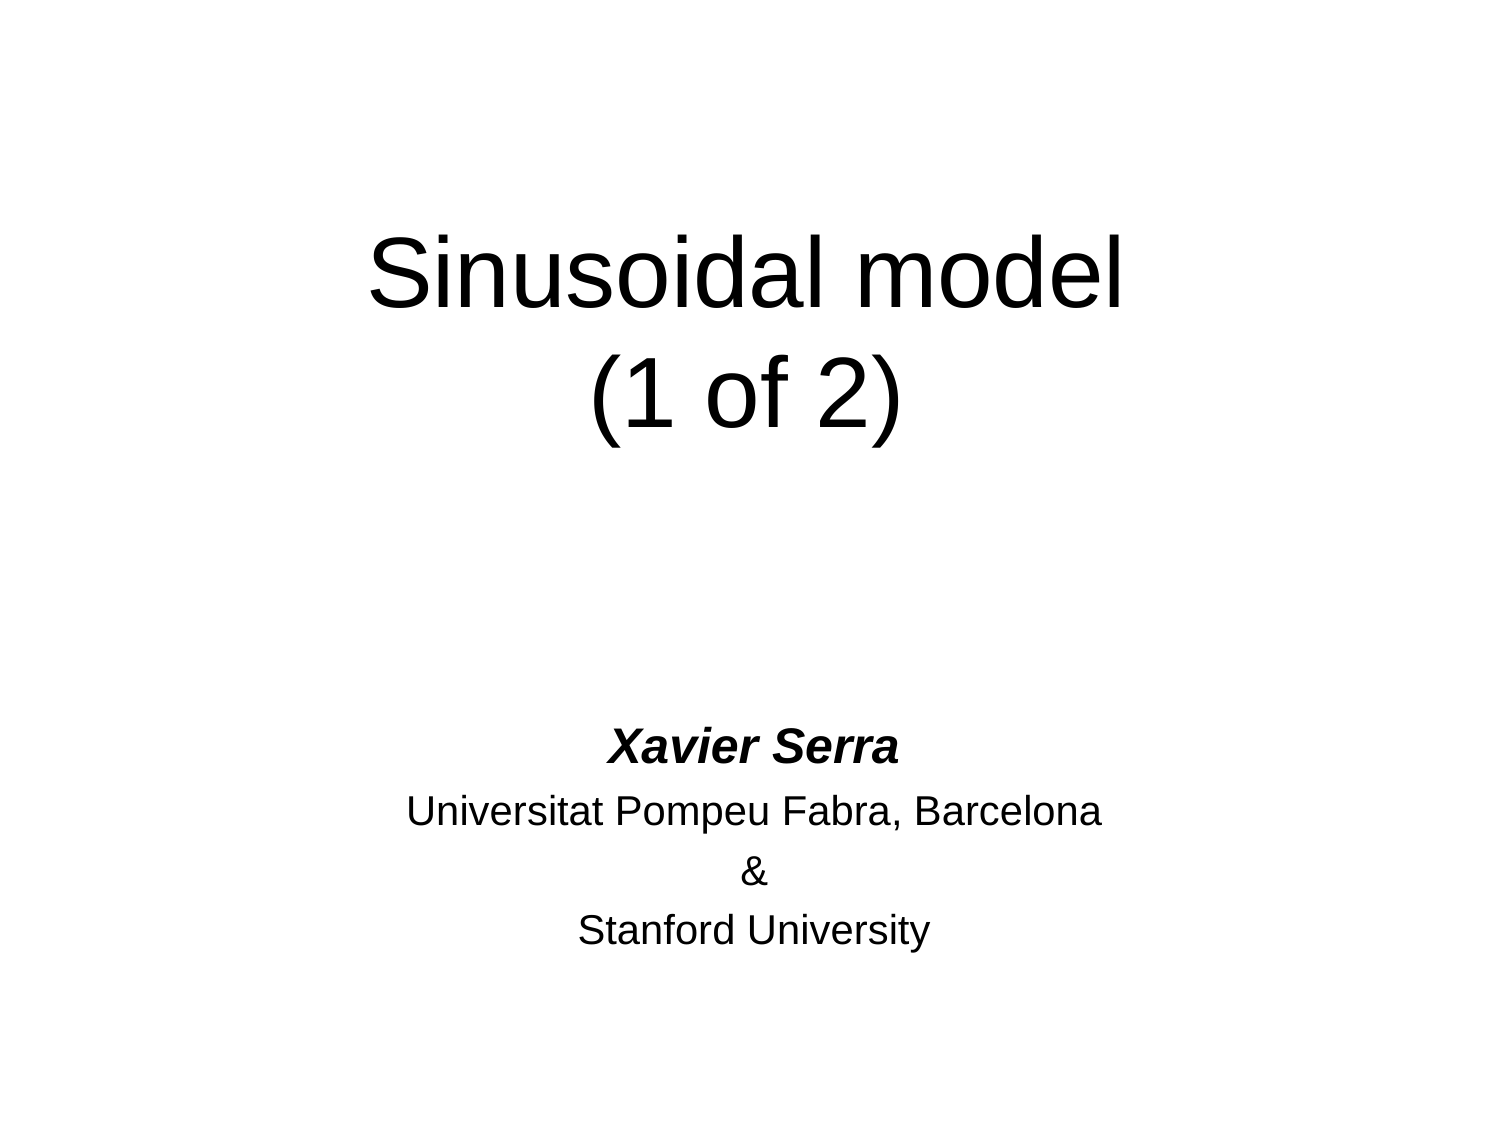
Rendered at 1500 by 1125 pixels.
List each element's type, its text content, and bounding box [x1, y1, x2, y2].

title Sinusoidal model (1 of 2) [143, 82, 1350, 572]
text_box Xavier Serra Universitat Pompeu Fabra, Barcelona & Stanford University [340, 710, 1169, 901]
